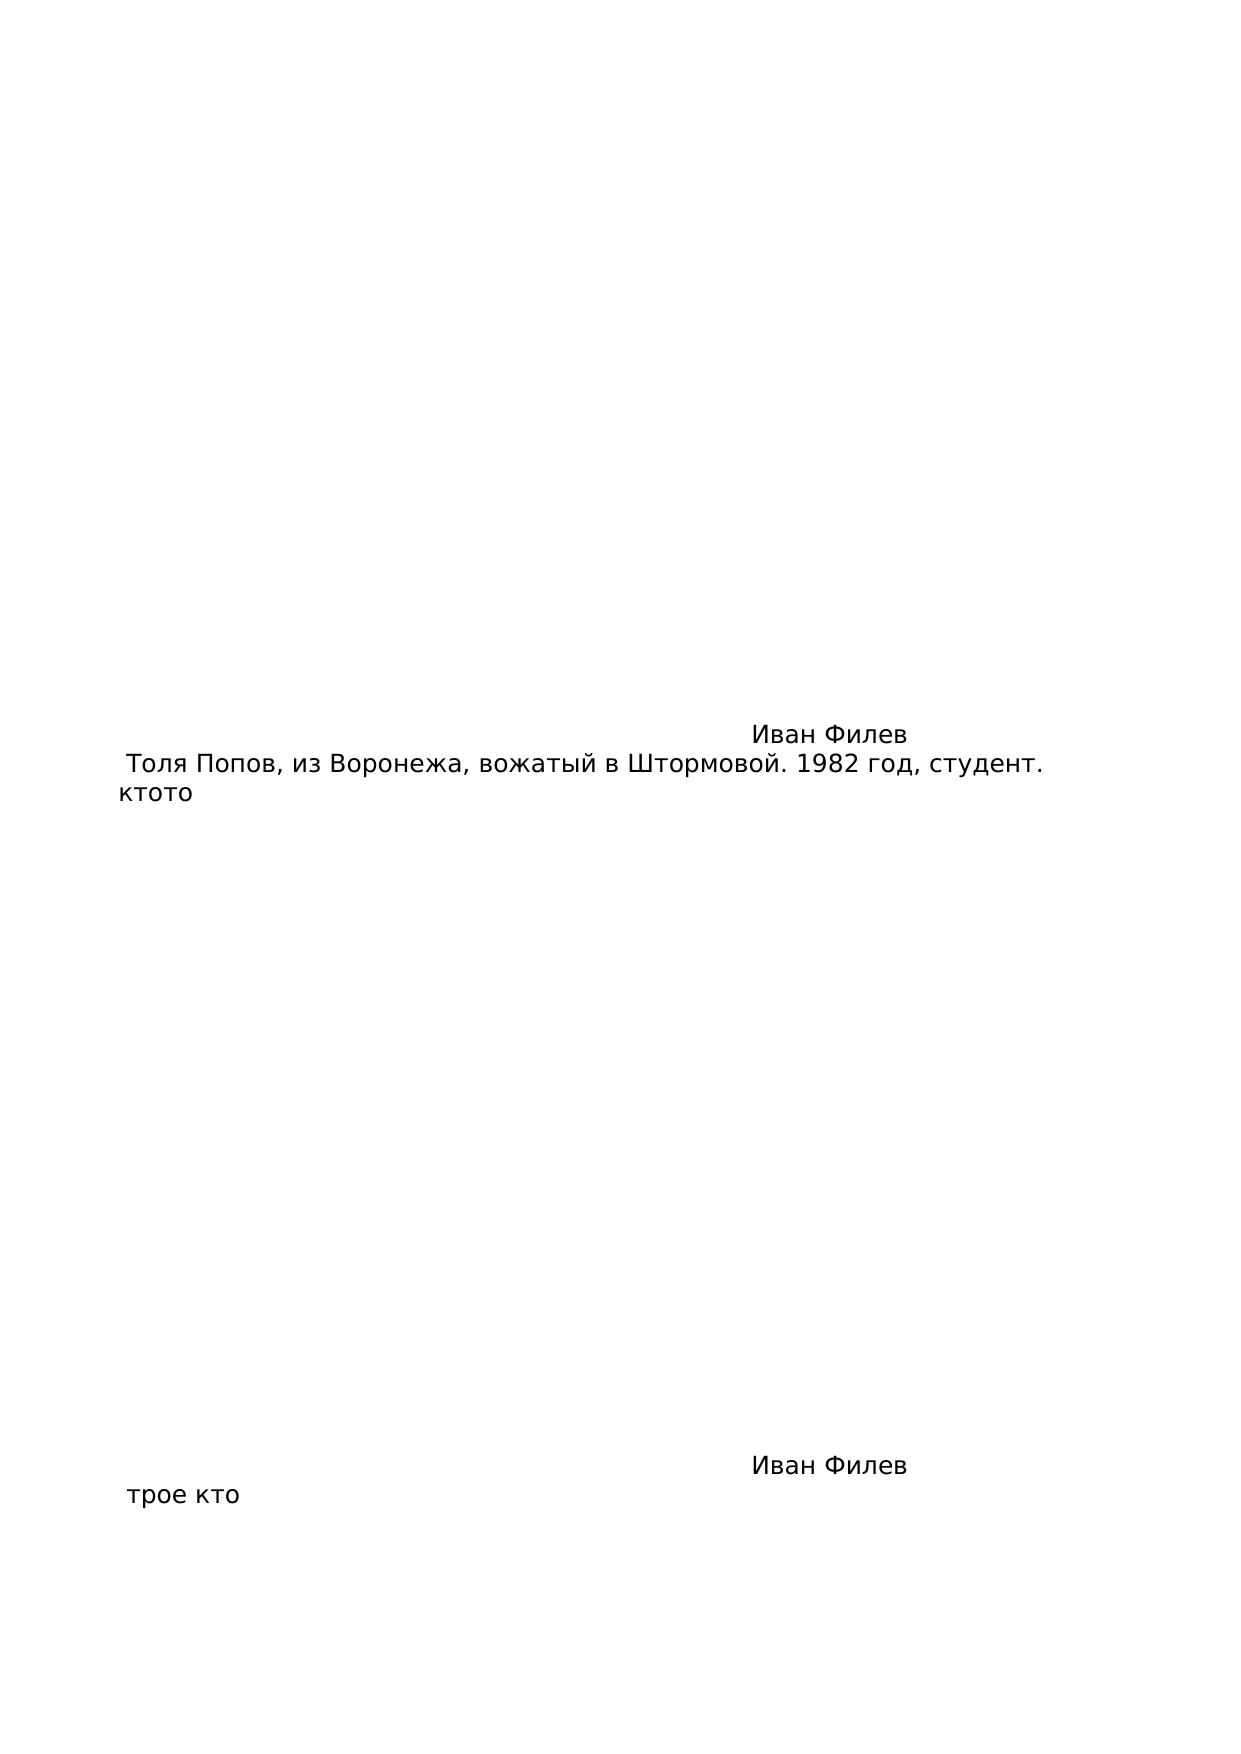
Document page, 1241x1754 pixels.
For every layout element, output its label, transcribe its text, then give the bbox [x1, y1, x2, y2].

text Иван Филев Толя Попов, из Воронежа, вожатый в Штормовой. 1982 год, студент. ктото [118, 118, 1122, 837]
text Иван Филев трое кто [118, 849, 1122, 1538]
